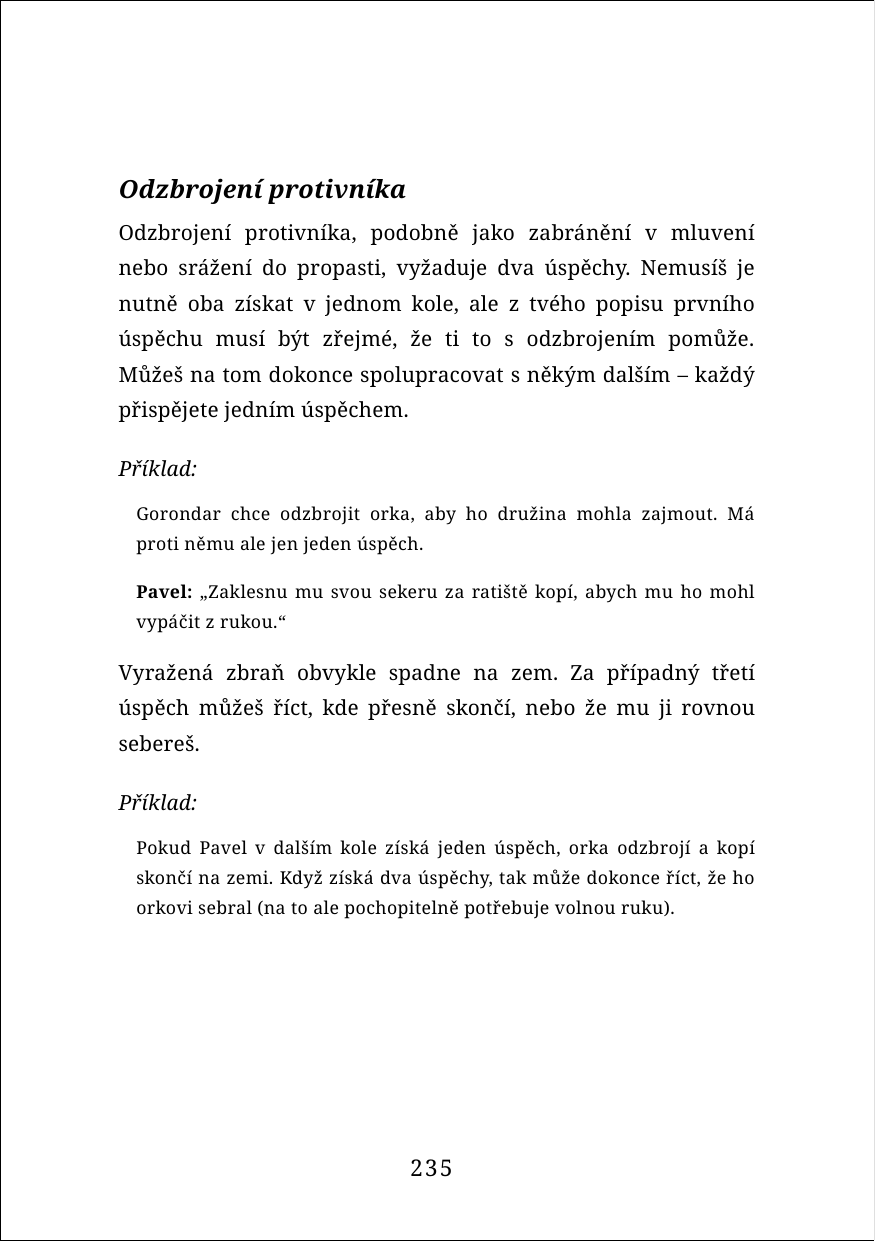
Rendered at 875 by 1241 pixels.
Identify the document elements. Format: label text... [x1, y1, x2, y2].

text Příklad: [118, 788, 756, 817]
text Odzbrojení protivníka, podobně jako zabránění v mluvení nebo srážení do propasti, vyžaduje dva úspěchy. Nemusíš je nutně oba získat v jednom kole, ale z tvého popisu prvního úspěchu musí být zřejmé, že ti to s odzbrojením pomůže. Můžeš na tom dokonce spolupracovat s někým dalším – každý přispějete jedním úspěchem. [118, 218, 756, 424]
text Příklad: [118, 454, 756, 483]
text Pokud Pavel v dalším kole získá jeden úspěch, orka odzbrojí a kopí skončí na zemi. Když získá dva úspěchy, tak může dokonce říct, že ho orkovi sebral (na to ale pochopitelně potřebuje volnou ruku). [136, 835, 756, 920]
text Pavel: „Zaklesnu mu svou sekeru za ratiště kopí, abych mu ho mohl vypáčit z rukou.“ [136, 580, 756, 634]
text Vyražená zbraň obvykle spadne na zem. Za případný třetí úspěch můžeš říct, kde přesně skončí, nebo že mu ji rovnou sebereš. [118, 658, 756, 757]
text Gorondar chce odzbrojit orka, aby ho družina mohla zajmout. Má proti němu ale jen jeden úspěch. [136, 502, 756, 556]
subtitle Odzbrojení protivníka [118, 172, 756, 206]
